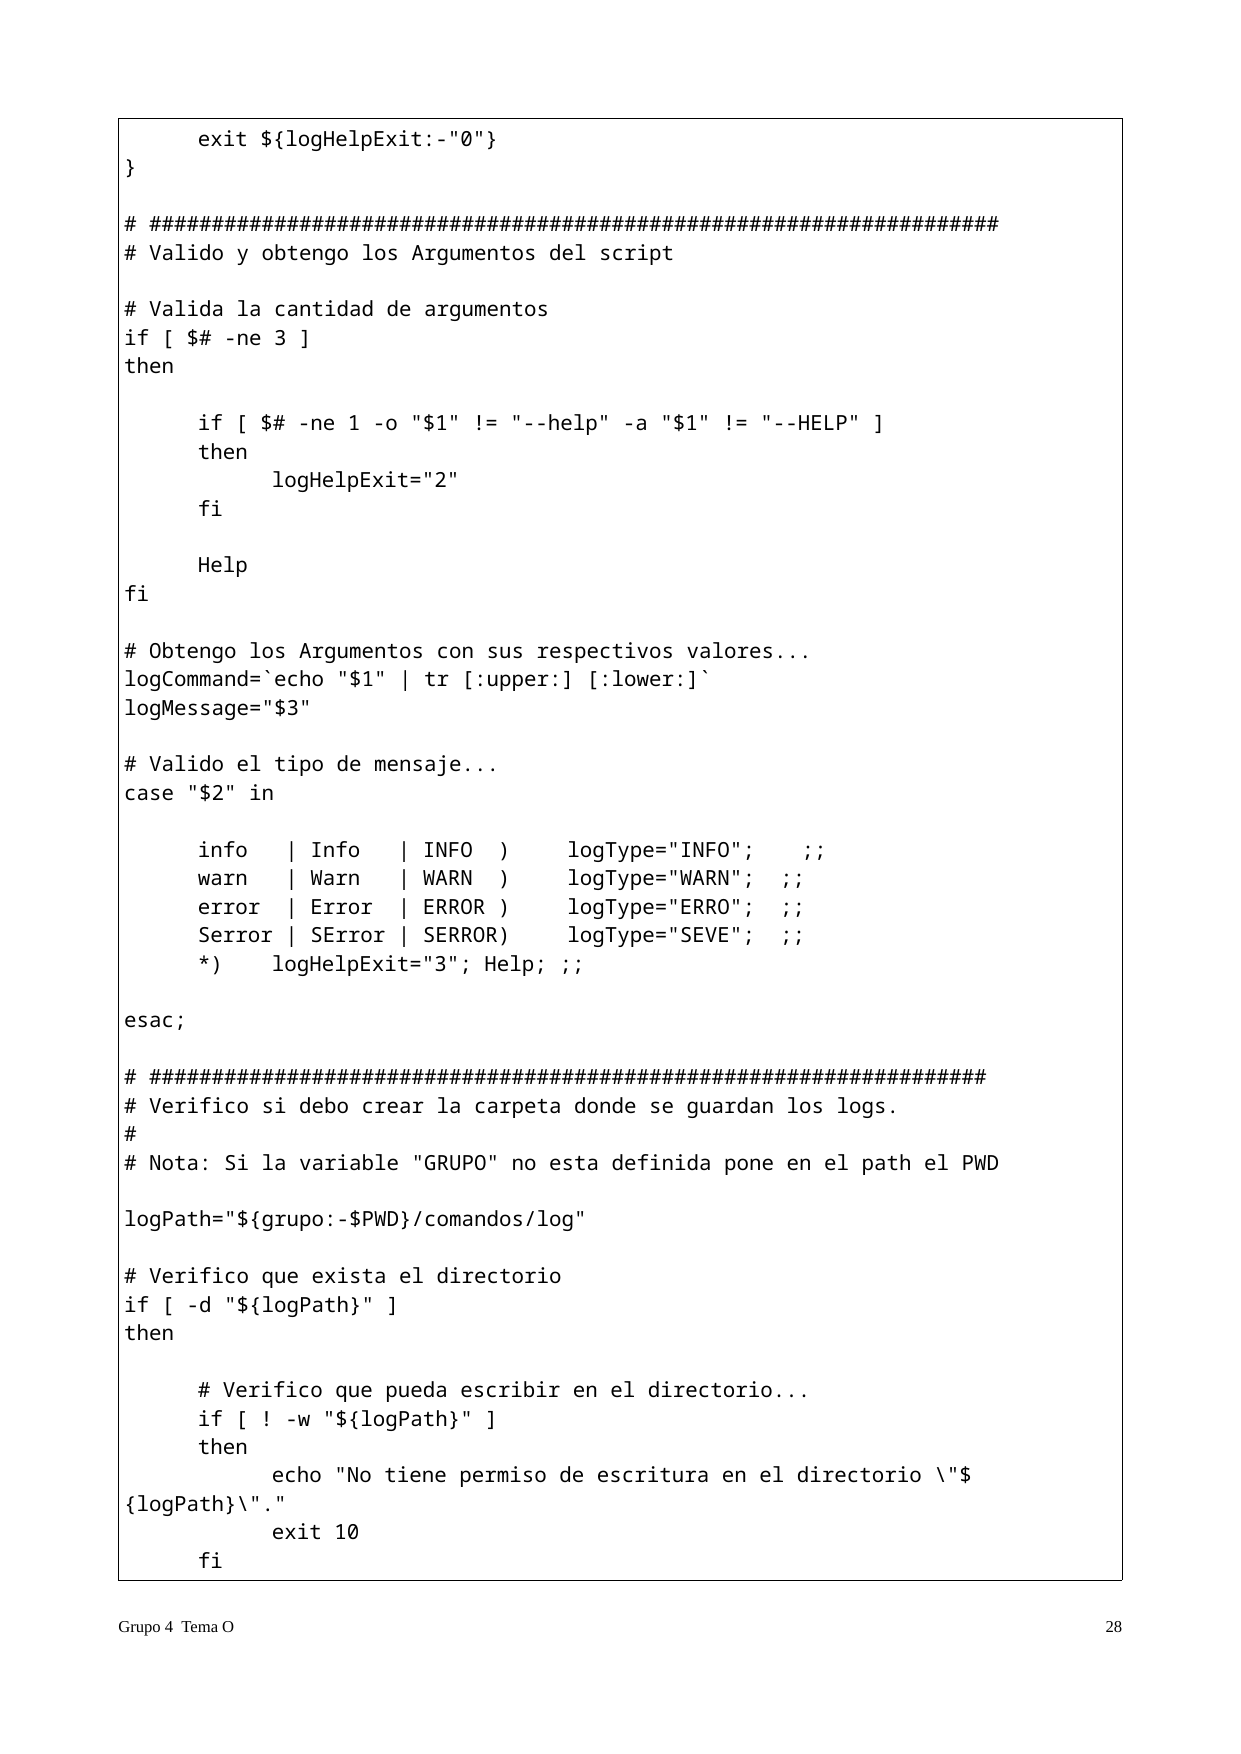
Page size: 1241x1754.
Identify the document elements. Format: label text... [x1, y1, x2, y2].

table_header exit ${logHelpExit:-"0"} } # #################################################################### # Valido y obtengo los Argumentos del script # Valida la cantidad de argumentos if [ $# -ne 3 ] then if [ $# -ne 1 -o "$1" != "--help" -a "$1" != "--HELP" ] then logHelpExit="2" fi Help fi # Obtengo los Argumentos con sus respectivos valores... logCommand=`echo "$1" | tr [:upper:] [:lower:]` logMessage="$3" # Valido el tipo de mensaje... case "$2" in info | Info | INFO ) logType="INFO"; ;; warn | Warn | WARN ) logType="WARN"; ;; error | Error | ERROR ) logType="ERRO"; ;; Serror | SError | SERROR) logType="SEVE"; ;; *) logHelpExit="3"; Help; ;; esac; # ################################################################### # Verifico si debo crear la carpeta donde se guardan los logs. # # Nota: Si la variable "GRUPO" no esta definida pone en el path el PWD logPath="${grupo:-$PWD}/comandos/log" # Verifico que exista el directorio if [ -d "${logPath}" ] then # Verifico que pueda escribir en el directorio... if [ ! -w "${logPath}" ] then echo "No tiene permiso de escritura en el directorio \"${logPath}\"." exit 10 fi [119, 119, 1122, 1580]
